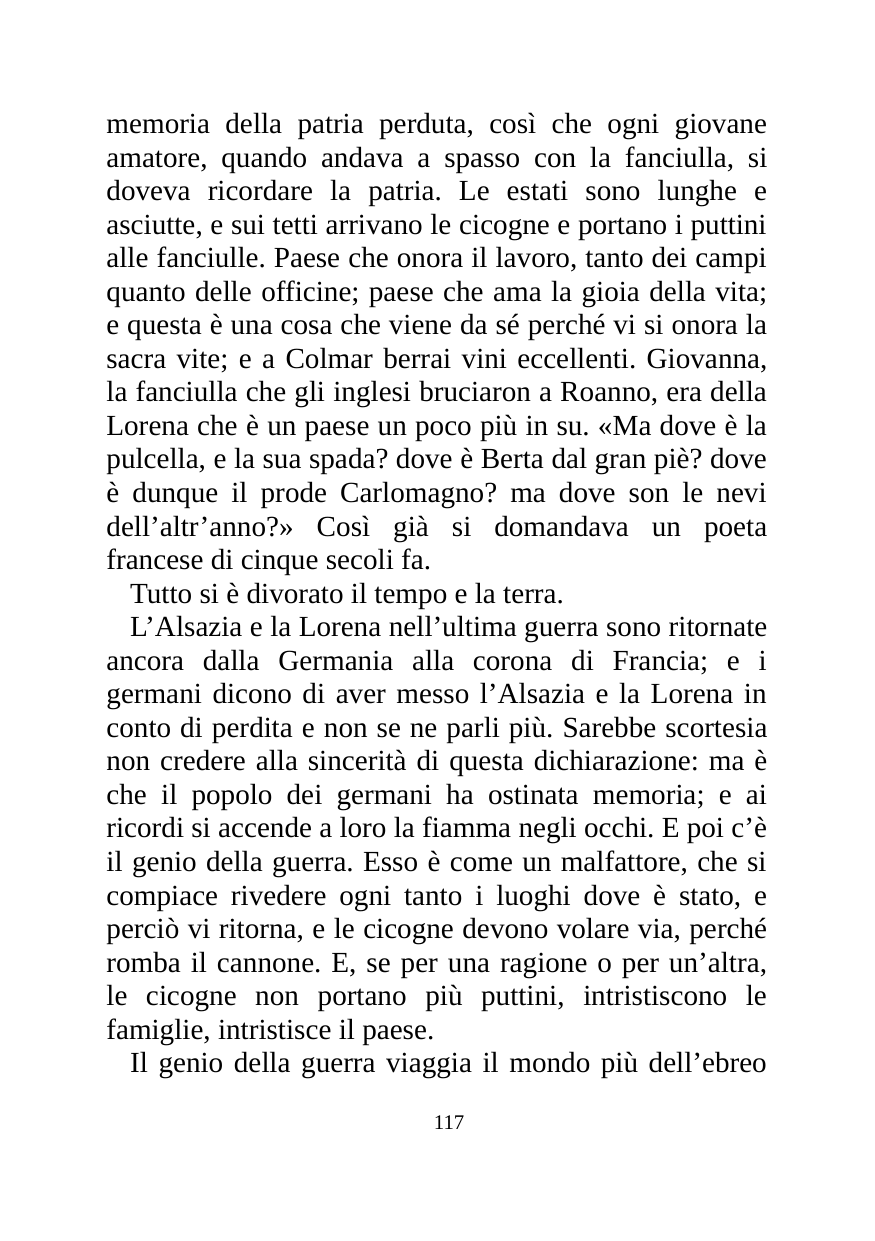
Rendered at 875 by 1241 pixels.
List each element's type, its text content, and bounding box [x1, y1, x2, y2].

text L’Alsazia e la Lorena nell’ultima guerra sono ritornate ancora dalla Germania alla corona di Francia; e i germani dicono di aver messo l’Alsazia e la Lorena in conto di perdita e non se ne parli più. Sarebbe scortesia non credere alla sincerità di questa dichiarazione: ma è che il popolo dei germani ha ostinata memoria; e ai ricordi si accende a loro la fiamma negli occhi. E poi c’è il genio della guerra. Esso è come un malfattore, che si compiace rivedere ogni tanto i luoghi dove è stato, e perciò vi ritorna, e le cicogne devono volare via, perché romba il cannone. E, se per una ragione o per un’altra, le cicogne non portano più puttini, intristiscono le famiglie, intristisce il paese. [106, 609, 768, 1045]
text Il genio della guerra viaggia il mondo più dell’ebreo [106, 1045, 768, 1079]
text Tutto si è divorato il tempo e la terra. [106, 576, 768, 609]
text memoria della patria perduta, così che ogni giovane amatore, quando andava a spasso con la fanciulla, si doveva ricordare la patria. Le estati sono lunghe e asciutte, e sui tetti arrivano le cicogne e portano i puttini alle fanciulle. Paese che onora il lavoro, tanto dei campi quanto delle officine; paese che ama la gioia della vita; e questa è una cosa che viene da sé perché vi si onora la sacra vite; e a Colmar berrai vini eccellenti. Giovanna, la fanciulla che gli inglesi bruciaron a Roanno, era della Lorena che è un paese un poco più in su. «Ma dove è la pulcella, e la sua spada? dove è Berta dal gran piè? dove è dunque il prode Carlomagno? ma dove son le nevi dell’altr’anno?» Così già si domandava un poeta francese di cinque secoli fa. [106, 106, 768, 576]
